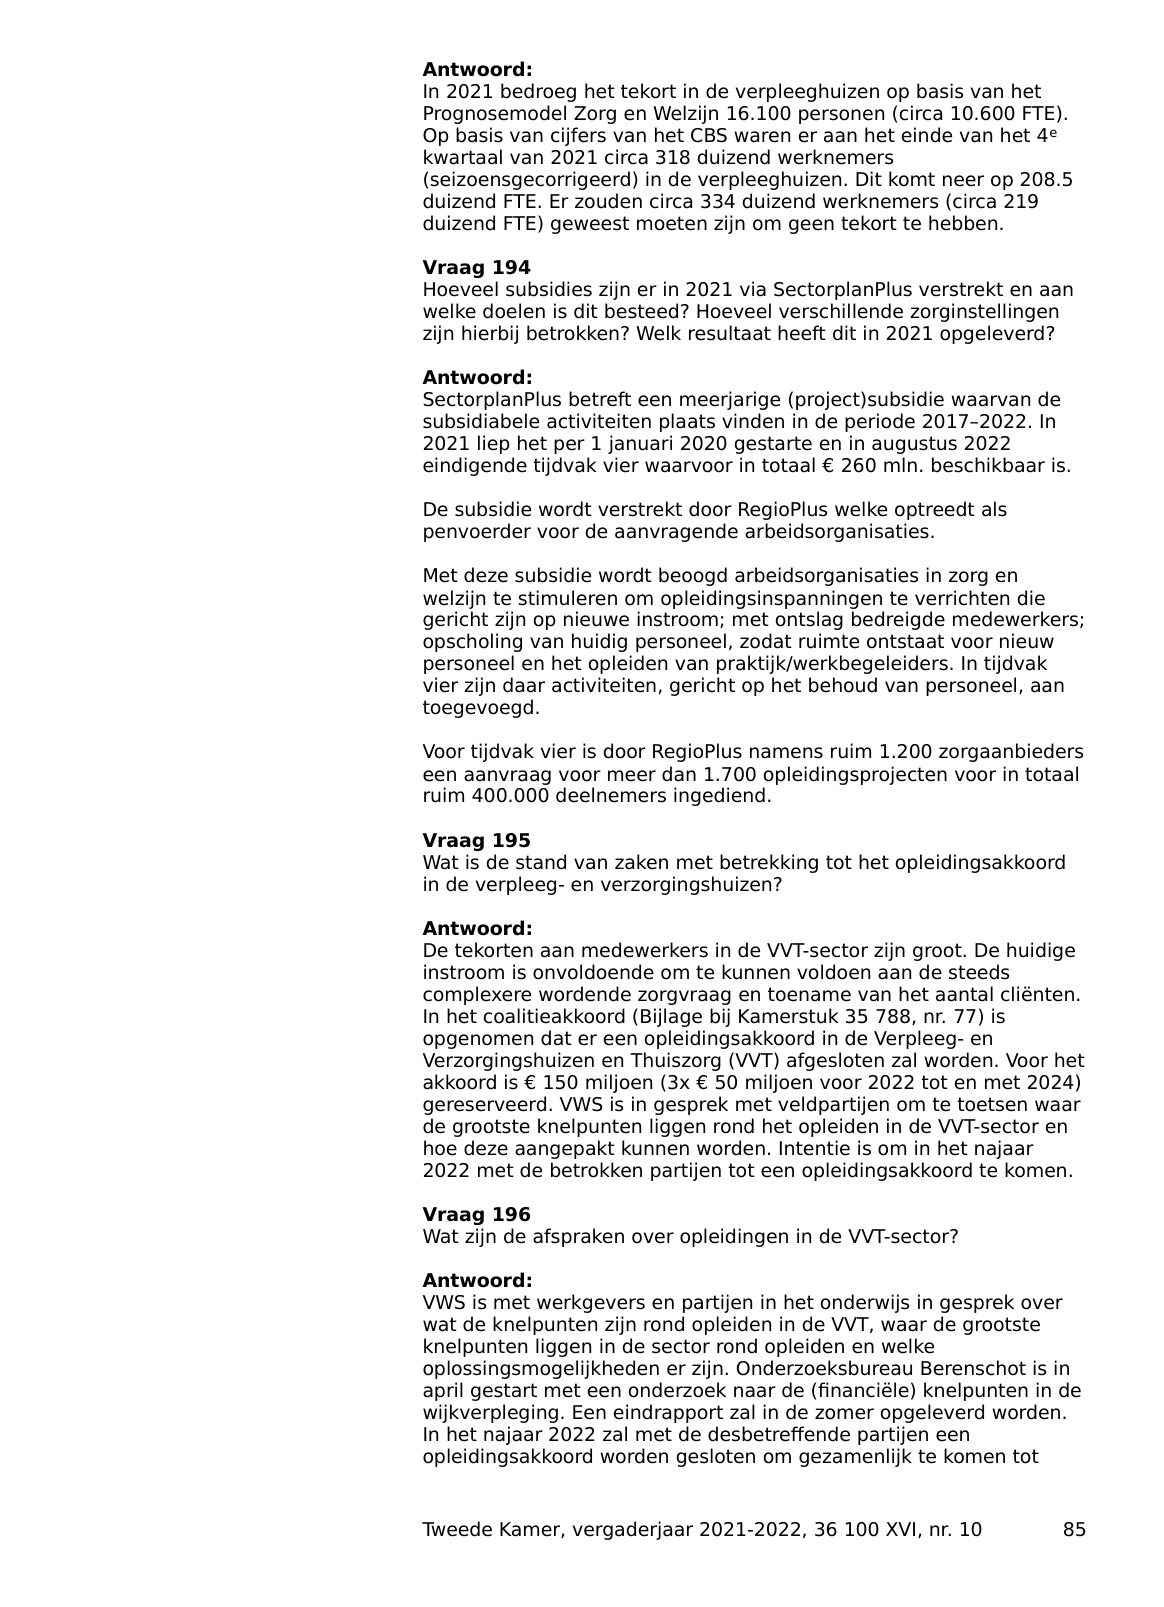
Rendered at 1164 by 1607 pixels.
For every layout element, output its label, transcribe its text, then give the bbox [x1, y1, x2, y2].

text VWS is met werkgevers en partijen in het onderwijs in gesprek over wat de knelpunten zijn rond opleiden in de VVT, waar de grootste knelpunten liggen in de sector rond opleiden en welke oplossingsmogelijkheden er zijn. Onderzoeksbureau Berenschot is in april gestart met een onderzoek naar de (financiële) knelpunten in de wijkverpleging. Een eindrapport zal in de zomer opgeleverd worden. In het najaar 2022 zal met de desbetreffende partijen een opleidingsakkoord worden gesloten om gezamenlijk te komen tot [422, 1292, 1087, 1468]
text Wat is de stand van zaken met betrekking tot het opleidingsakkoord in de verpleeg- en verzorgingshuizen? [422, 852, 1087, 896]
subtitle Antwoord: [422, 918, 1087, 940]
text Voor tijdvak vier is door RegioPlus namens ruim 1.200 zorgaanbieders een aanvraag voor meer dan 1.700 opleidingsprojecten voor in totaal ruim 400.000 deelnemers ingediend. [422, 741, 1087, 807]
text Met deze subsidie wordt beoogd arbeidsorganisaties in zorg en welzijn te stimuleren om opleidingsinspanningen te verrichten die gericht zijn op nieuwe instroom; met ontslag bedreigde medewerkers; opscholing van huidig personeel, zodat ruimte ontstaat voor nieuw personeel en het opleiden van praktijk/werkbegeleiders. In tijdvak vier zijn daar activiteiten, gericht op het behoud van personeel, aan toegevoegd. [422, 565, 1087, 719]
text De tekorten aan medewerkers in de VVT-sector zijn groot. De huidige instroom is onvoldoende om te kunnen voldoen aan de steeds complexere wordende zorgvraag en toename van het aantal cliënten. In het coalitieakkoord (Bijlage bij Kamerstuk 35 788, nr. 77) is opgenomen dat er een opleidingsakkoord in de Verpleeg- en Verzorgingshuizen en Thuiszorg (VVT) afgesloten zal worden. Voor het akkoord is € 150 miljoen (3x € 50 miljoen voor 2022 tot en met 2024) gereserveerd. VWS is in gesprek met veldpartijen om te toetsen waar de grootste knelpunten liggen rond het opleiden in de VVT-sector en hoe deze aangepakt kunnen worden. Intentie is om in het najaar 2022 met de betrokken partijen tot een opleidingsakkoord te komen. [422, 940, 1087, 1181]
subtitle Vraag 196 [422, 1204, 1087, 1226]
text SectorplanPlus betreft een meerjarige (project)subsidie waarvan de subsidiabele activiteiten plaats vinden in de periode 2017–2022. In 2021 liep het per 1 januari 2020 gestarte en in augustus 2022 eindigende tijdvak vier waarvoor in totaal € 260 mln. beschikbaar is. [422, 389, 1087, 477]
subtitle Antwoord: [422, 367, 1087, 389]
subtitle Antwoord: [422, 1270, 1087, 1292]
subtitle Vraag 194 [422, 257, 1087, 279]
subtitle Antwoord: [422, 59, 1087, 81]
text Wat zijn de afspraken over opleidingen in de VVT-sector? [422, 1226, 1087, 1248]
text De subsidie wordt verstrekt door RegioPlus welke optreedt als penvoerder voor de aanvragende arbeidsorganisaties. [422, 499, 1087, 543]
subtitle Vraag 195 [422, 829, 1087, 852]
text In 2021 bedroeg het tekort in de verpleeghuizen op basis van het Prognosemodel Zorg en Welzijn 16.100 personen (circa 10.600 FTE). Op basis van cijfers van het CBS waren er aan het einde van het 4e kwartaal van 2021 circa 318 duizend werknemers (seizoensgecorrigeerd) in de verpleeghuizen. Dit komt neer op 208.5 duizend FTE. Er zouden circa 334 duizend werknemers (circa 219 duizend FTE) geweest moeten zijn om geen tekort te hebben. [422, 81, 1087, 235]
text Hoeveel subsidies zijn er in 2021 via SectorplanPlus verstrekt en aan welke doelen is dit besteed? Hoeveel verschillende zorginstellingen zijn hierbij betrokken? Welk resultaat heeft dit in 2021 opgeleverd? [422, 279, 1087, 345]
